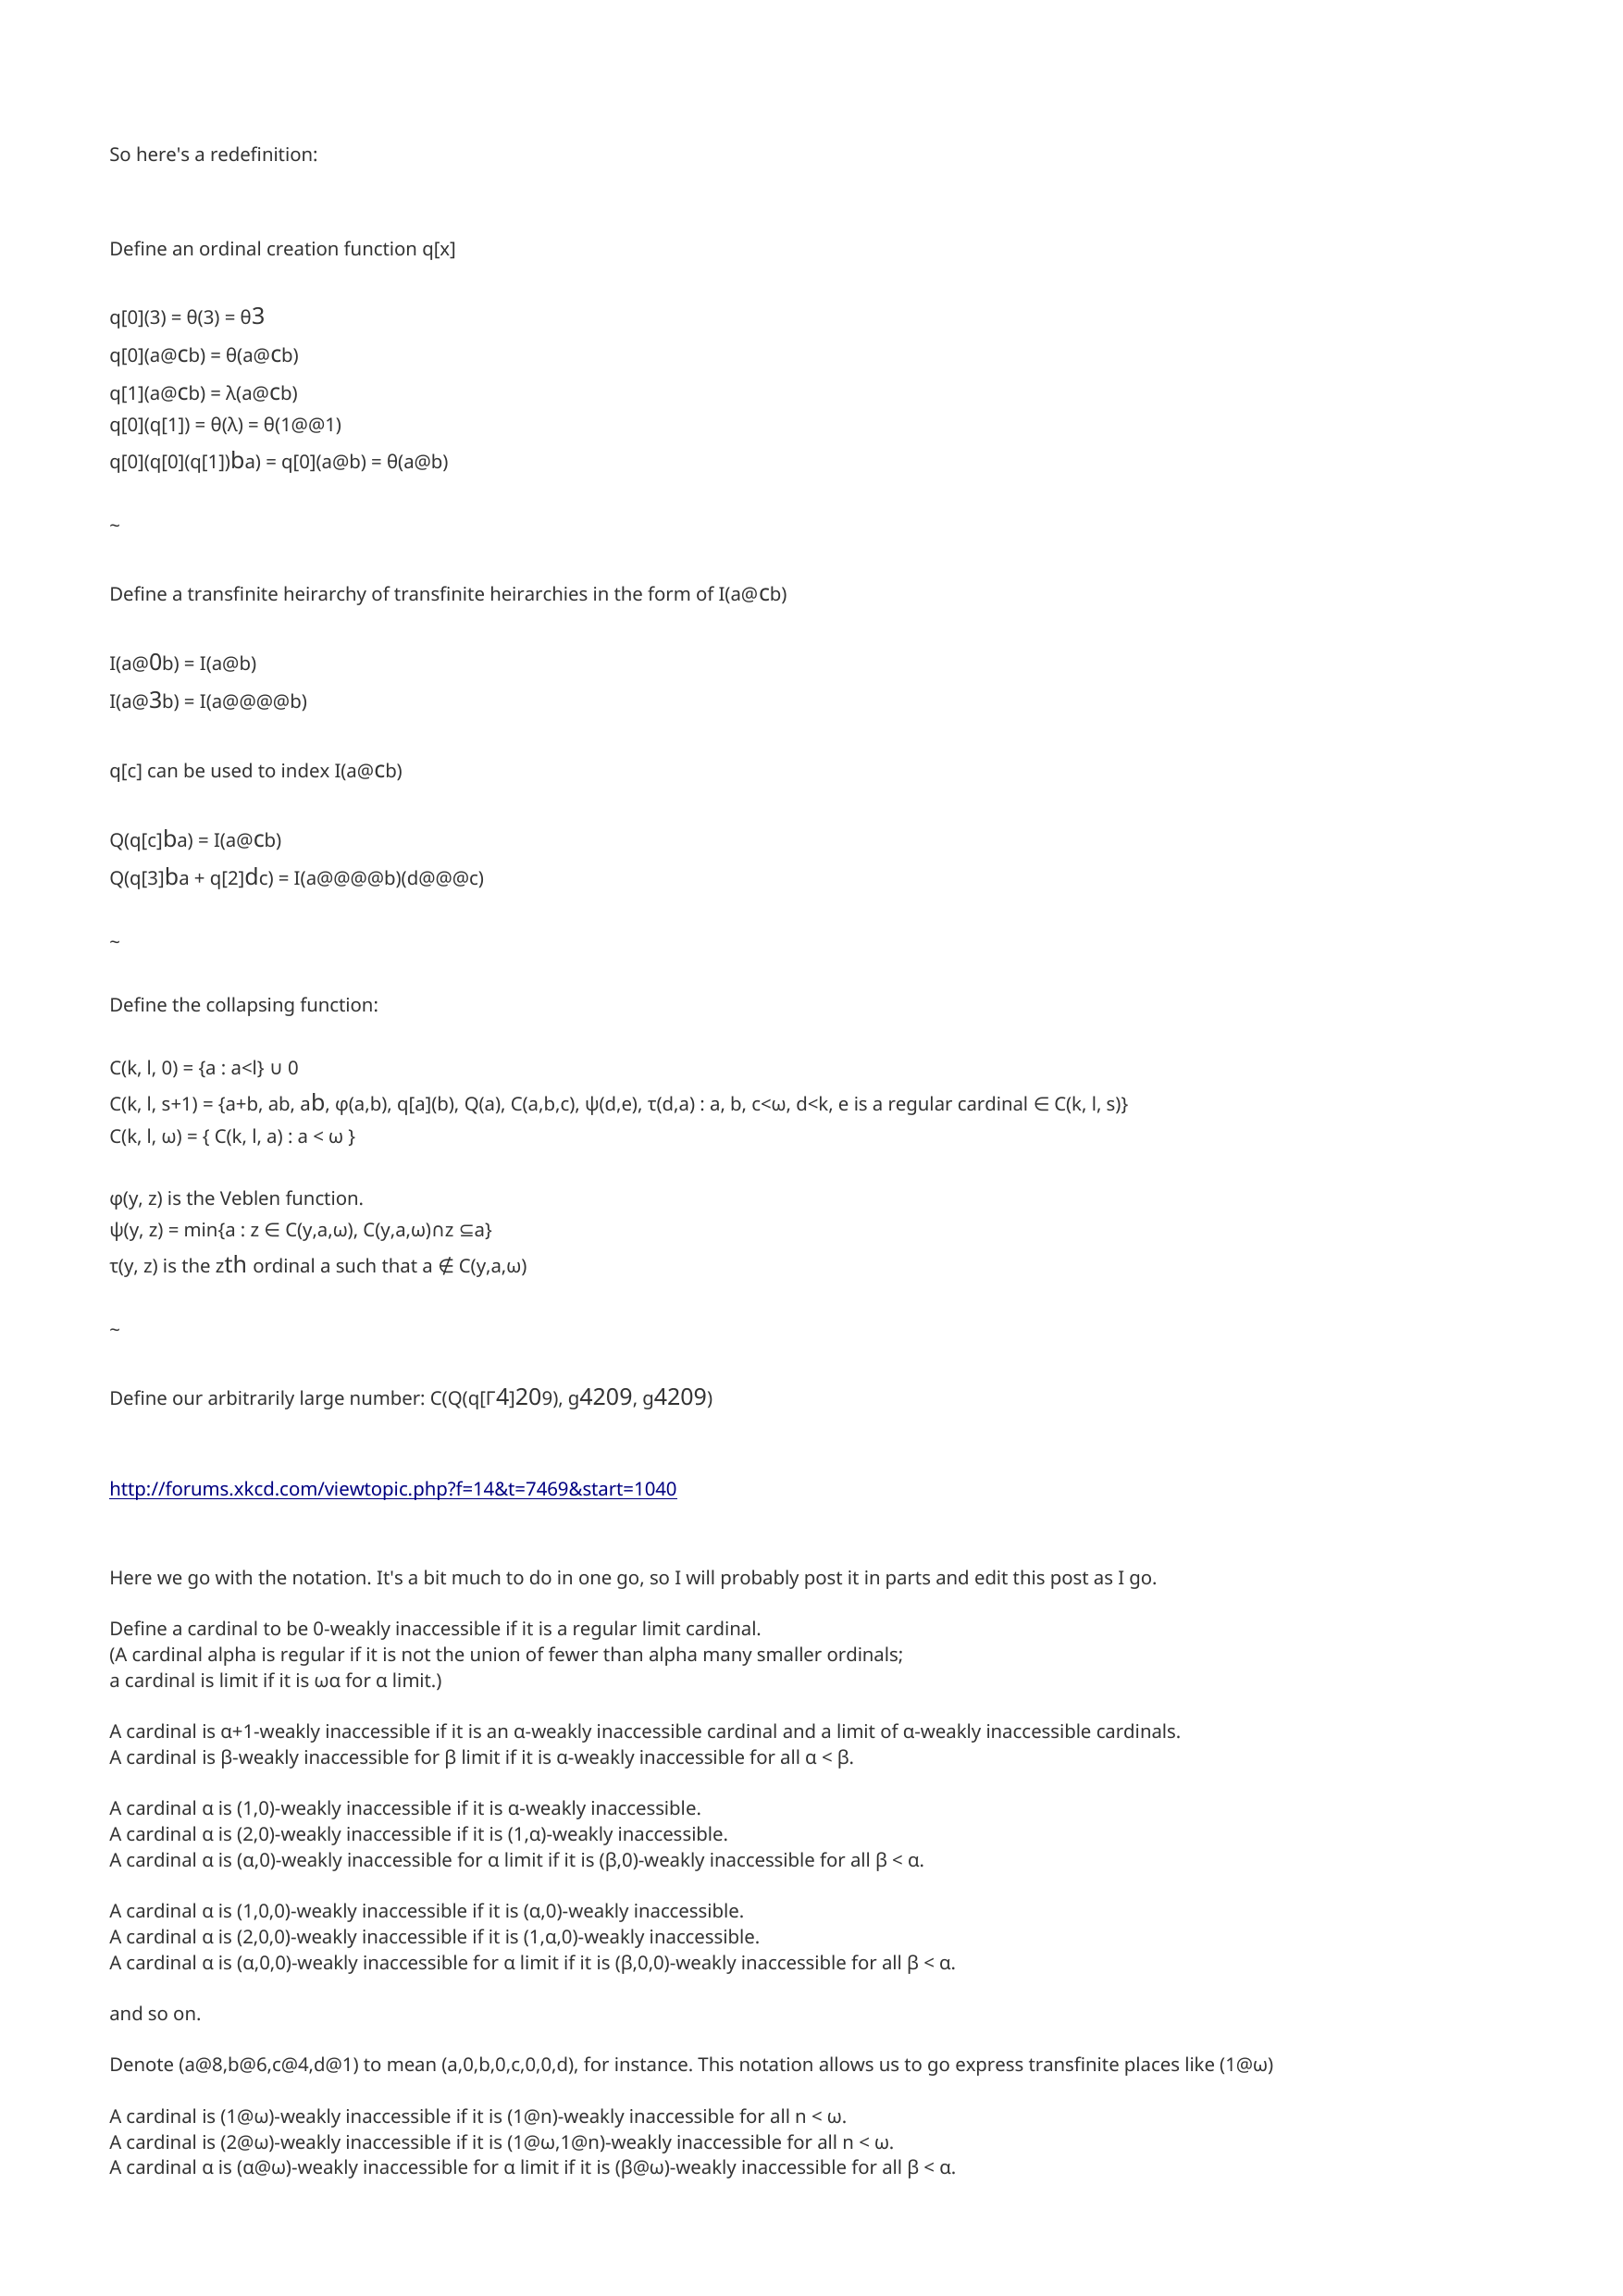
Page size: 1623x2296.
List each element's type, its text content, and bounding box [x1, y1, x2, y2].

text So here's a redefinition: Define an ordinal creation function q[x] q[0](3) = θ(3) = θ3 q[0](a@cb) = θ(a@cb) q[1](a@cb) = λ(a@cb) q[0](q[1]) = θ(λ) = θ(1@@1) q[0](q[0](q[1])ba) = q[0](a@b) = θ(a@b) ~ Define a transfinite heirarchy of transfinite heirarchies in the form of I(a@cb) I(a@0b) = I(a@b) I(a@3b) = I(a@@@@b) q[c] can be used to index I(a@cb) Q(q[c]ba) = I(a@cb) Q(q[3]ba + q[2]dc) = I(a@@@@b)(d@@@c) ~ Define the collapsing function: C(k, l, 0) = {a : a<l} ∪ 0 C(k, l, s+1) = {a+b, ab, ab, φ(a,b), q[a](b), Q(a), C(a,b,c), ψ(d,e), τ(d,a) : a, b, c<ω, d<k, e is a regular cardinal ∈ C(k, l, s)} C(k, l, ω) = { C(k, l, a) : a < ω } φ(y, z) is the Veblen function. ψ(y, z) = min{a : z ∈ C(y,a,ω), C(y,a,ω)∩z ⊆a} τ(y, z) is the zth ordinal a such that a ∉ C(y,a,ω) ~ Define our arbitrarily large number: C(Q(q[Γ4]209), g4209, g4209) [109, 109, 1514, 1412]
text Here we go with the notation. It's a bit much to do in one go, so I will probably post it in parts and edit this post as I go. Define a cardinal to be 0-weakly inaccessible if it is a regular limit cardinal. (A cardinal alpha is regular if it is not the union of fewer than alpha many smaller ordinals; a cardinal is limit if it is ωα for α limit.) A cardinal is α+1-weakly inaccessible if it is an α-weakly inaccessible cardinal and a limit of α-weakly inaccessible cardinals. A cardinal is β-weakly inaccessible for β limit if it is α-weakly inaccessible for all α < β. A cardinal α is (1,0)-weakly inaccessible if it is α-weakly inaccessible. A cardinal α is (2,0)-weakly inaccessible if it is (1,α)-weakly inaccessible. A cardinal α is (α,0)-weakly inaccessible for α limit if it is (β,0)-weakly inaccessible for all β < α. A cardinal α is (1,0,0)-weakly inaccessible if it is (α,0)-weakly inaccessible. A cardinal α is (2,0,0)-weakly inaccessible if it is (1,α,0)-weakly inaccessible. A cardinal α is (α,0,0)-weakly inaccessible for α limit if it is (β,0,0)-weakly inaccessible for all β < α. and so on. Denote (a@8,b@6,c@4,d@1) to mean (a,0,b,0,c,0,0,d), for instance. This notation allows us to go express transfinite places like (1@ω) A cardinal is (1@ω)-weakly inaccessible if it is (1@n)-weakly inaccessible for all n < ω. A cardinal is (2@ω)-weakly inaccessible if it is (1@ω,1@n)-weakly inaccessible for all n < ω. A cardinal α is (α@ω)-weakly inaccessible for α limit if it is (β@ω)-weakly inaccessible for all β < α. [109, 1565, 1514, 2180]
text http://forums.xkcd.com/viewtopic.php?f=14&t=7469&start=1040 [109, 1476, 1514, 1502]
